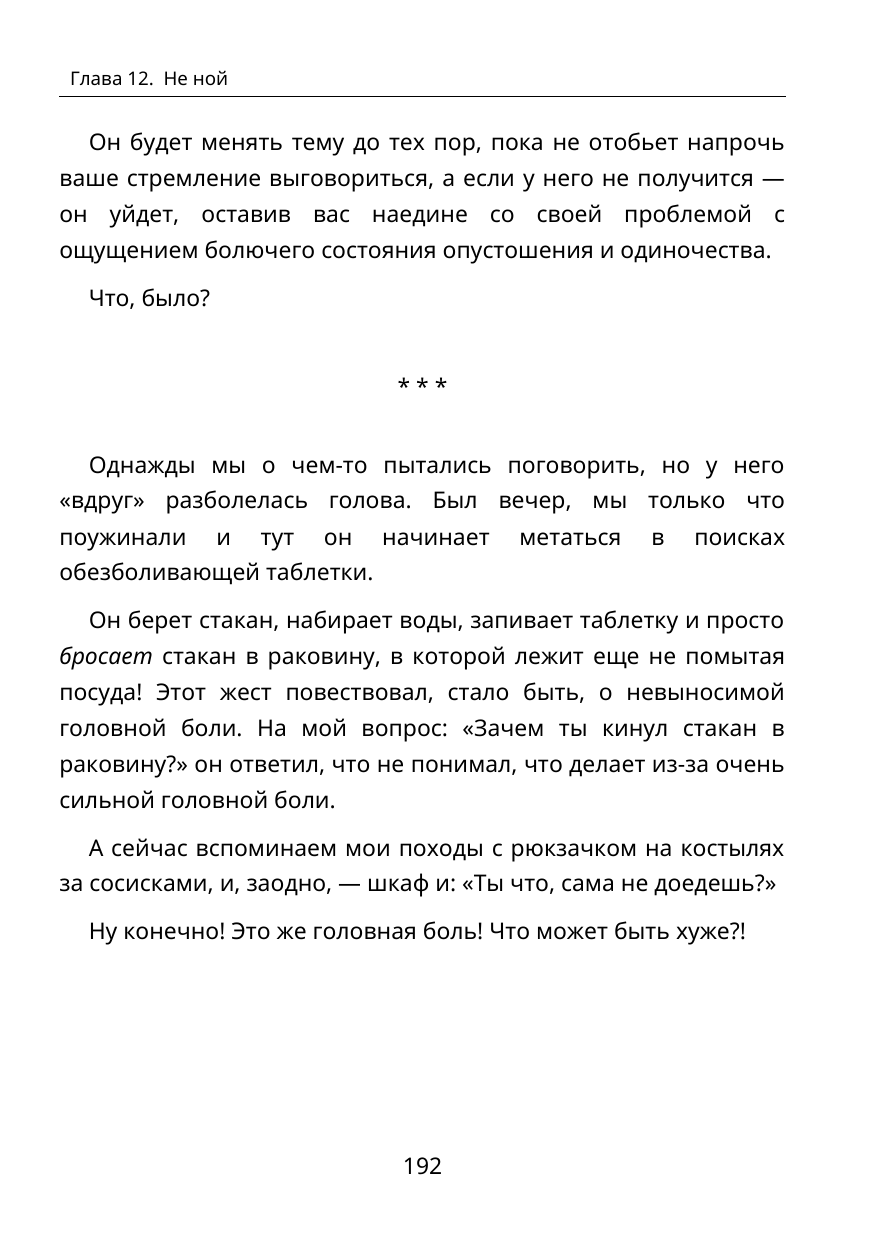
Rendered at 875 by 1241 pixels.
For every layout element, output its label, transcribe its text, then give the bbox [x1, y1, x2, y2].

subtitle * * * [59, 371, 786, 402]
text Однажды мы о чем-то пытались поговорить, но у него «вдруг» разболелась голова. Был вечер, мы только что поужинали и тут он начинает метаться в поисках обезболивающей таблетки. [59, 448, 786, 588]
text Он будет менять тему до тех пор, пока не отобьет напрочь ваше стремление выговориться, а если у него не получится — он уйдет, оставив вас наедине со своей проблемой с ощущением болючего состояния опустошения и одиночества. [59, 126, 786, 265]
text Что, было? [59, 282, 786, 313]
text А сейчас вспоминаем мои походы с рюкзачком на костылях за сосисками, и, заодно, — шкаф и: «Ты что, сама не доедешь?» [59, 831, 786, 899]
text Ну конечно! Это же головная боль! Что может быть хуже?! [59, 915, 786, 946]
text Он берет стакан, набирает воды, запивает таблетку и просто бросает стакан в раковину, в которой лежит еще не помытая посуда! Этот жест повествовал, стало быть, о невыносимой головной боли. На мой вопрос: «Зачем ты кинул стакан в раковину?» он ответил, что не понимал, что делает из-за очень сильной головной боли. [59, 604, 786, 815]
